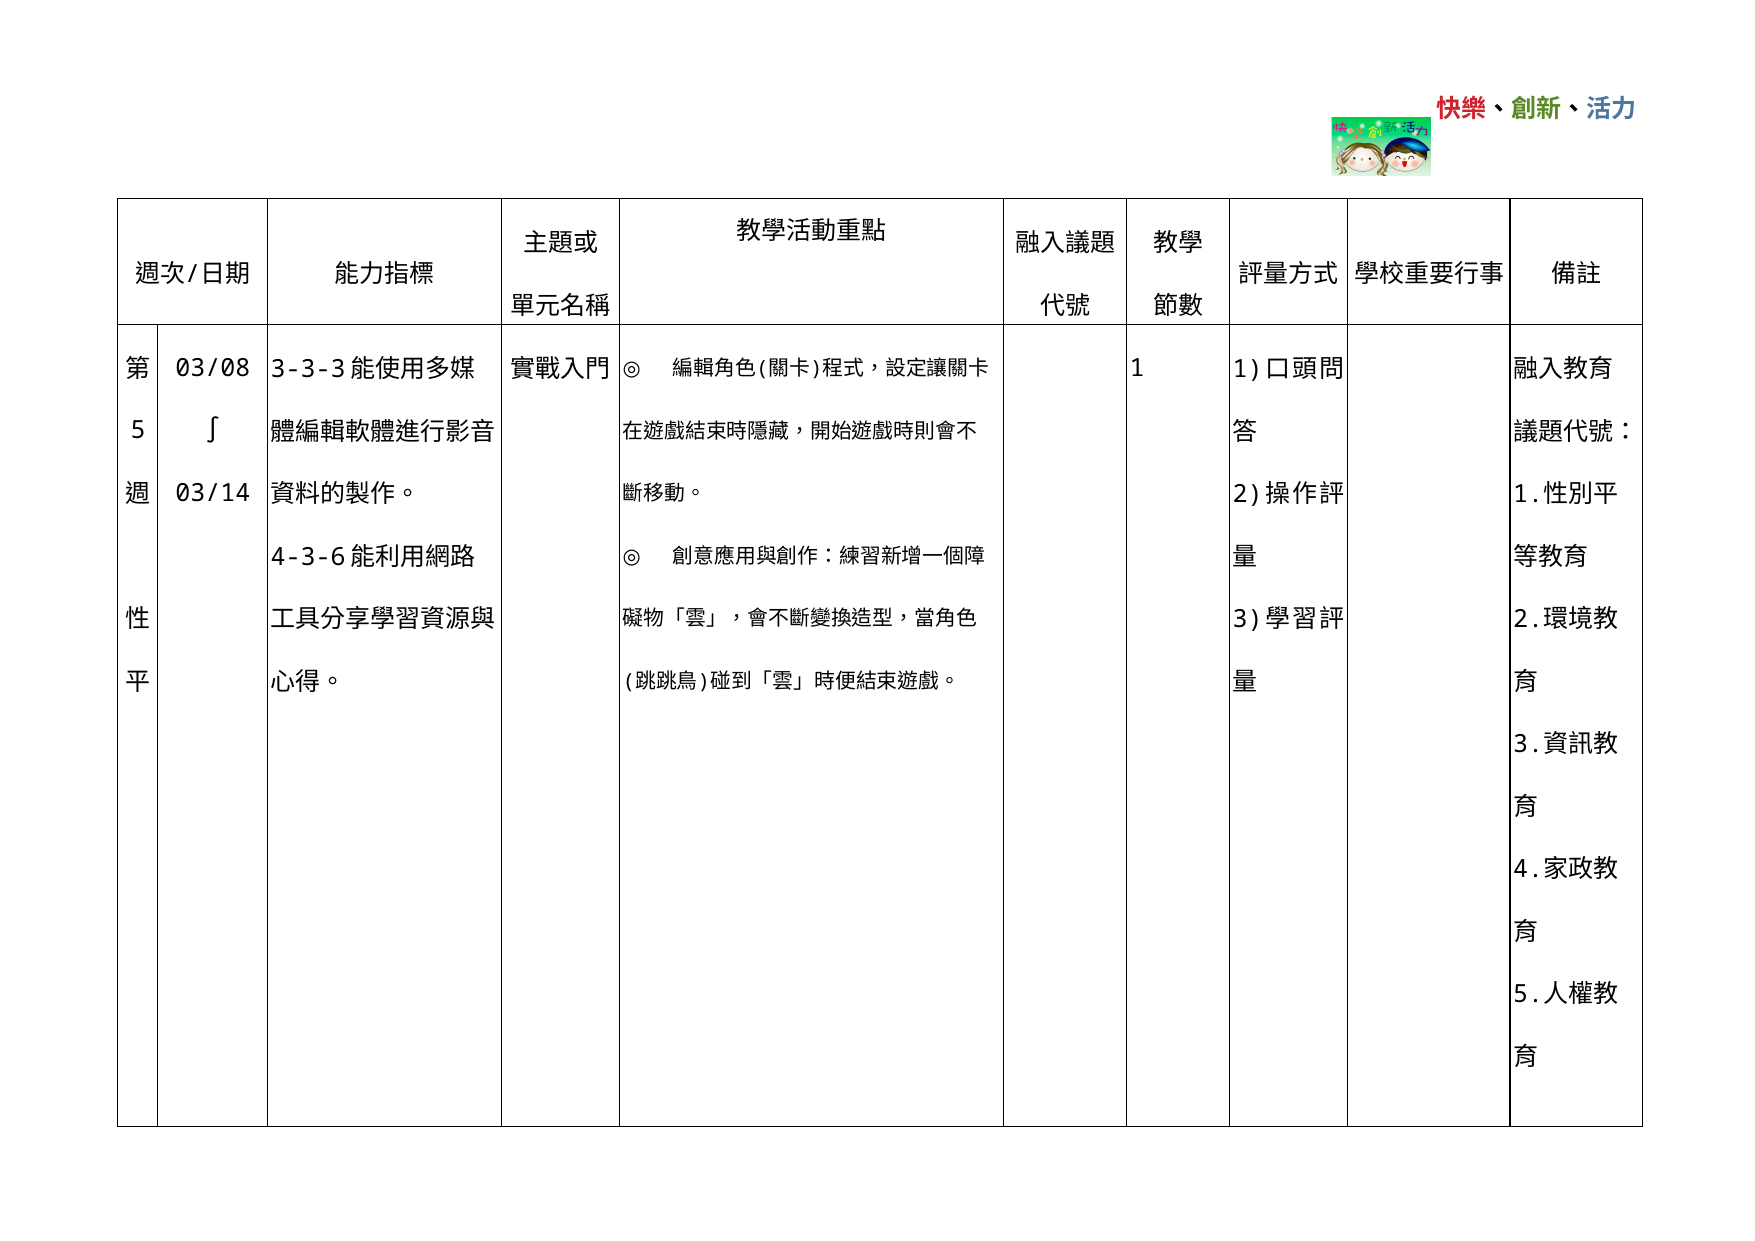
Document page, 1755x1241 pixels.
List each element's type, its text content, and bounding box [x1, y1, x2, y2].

table_cell 1 [1127, 325, 1229, 1126]
table_header 備註 [1511, 199, 1642, 324]
table_cell 編輯角色(關卡)程式，設定讓關卡在遊戲結束時隱藏，開始遊戲時則會不斷移動。 創意應用與創作：練習新增一個障礙物「雲」，會不斷變換造型，當角色(跳跳鳥)碰到「雲」時便結束遊戲。 [620, 325, 1003, 1126]
table_cell 3-3-3能使用多媒體編輯軟體進行影音資料的製作。 4-3-6能利用網路工具分享學習資源與心得。 [268, 325, 501, 1126]
table_cell 實戰入門 [502, 325, 619, 1126]
table_cell 1)口頭問答 2)操作評量 3)學習評量 [1230, 325, 1347, 1126]
table_header 學校重要行事 [1348, 199, 1509, 324]
table_header 評量方式 [1230, 199, 1347, 324]
table_cell 融入教育 議題代號： 1.性別平等教育 2.環境教育 3.資訊教育 4.家政教育 5.人權教育 [1511, 325, 1642, 1126]
table_header 教學活動重點 [620, 199, 1003, 324]
table_header 主題或 單元名稱 [502, 199, 619, 324]
table_header 教學 節數 [1127, 199, 1229, 324]
table_cell [1004, 325, 1126, 1126]
table_header 能力指標 [268, 199, 501, 324]
table_cell 第 5 週 性平 [118, 325, 157, 1126]
table_header 週次/日期 [118, 199, 267, 324]
table_cell [1348, 325, 1509, 1126]
table_cell 03/08 ∫ 03/14 [158, 325, 267, 1126]
table_header 融入議題 代號 [1004, 199, 1126, 324]
